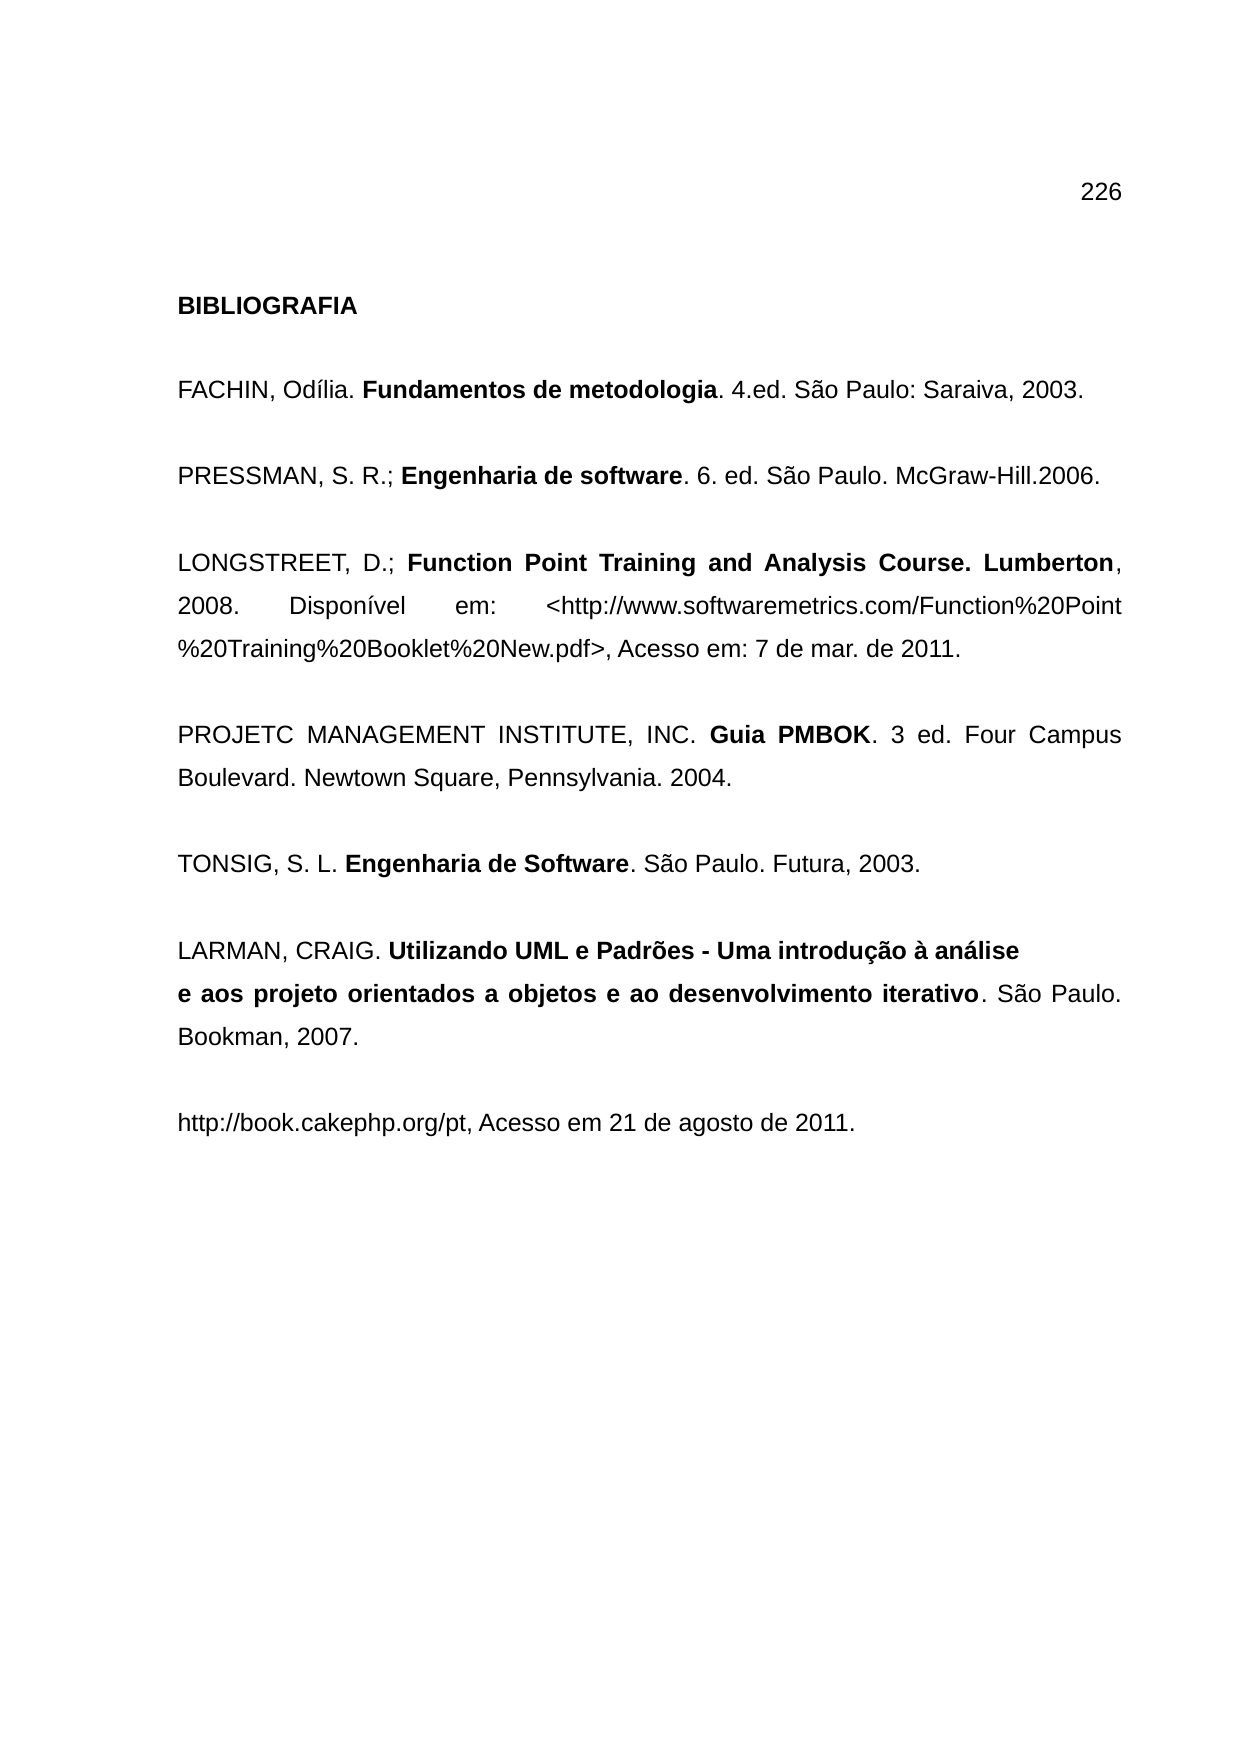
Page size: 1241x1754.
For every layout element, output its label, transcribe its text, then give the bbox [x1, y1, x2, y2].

text LARMAN, CRAIG. Utilizando UML e Padrões - Uma introdução à análise [177, 936, 1122, 964]
text FACHIN, Odília. Fundamentos de metodologia. 4.ed. São Paulo: Saraiva, 2003. [177, 375, 1122, 404]
text PRESSMAN, S. R.; Engenharia de software. 6. ed. São Paulo. McGraw-Hill.2006. [177, 461, 1122, 490]
text e aos projeto orientados a objetos e ao desenvolvimento iterativo. São Paulo. Bookman, 2007. [177, 979, 1122, 1051]
text PROJETC MANAGEMENT INSTITUTE, INC. Guia PMBOK. 3 ed. Four Campus Boulevard. Newtown Square, Pennsylvania. 2004. [177, 720, 1122, 792]
subtitle BIBLIOGRAFIA [177, 291, 1122, 319]
text http://book.cakephp.org/pt, Acesso em 21 de agosto de 2011. [177, 1108, 1122, 1137]
text LONGSTREET, D.; Function Point Training and Analysis Course. Lumberton, 2008. Disponível em: <http://www.softwaremetrics.com/Function%20Point%20Training%20Booklet%20New.pdf>, Acesso em: 7 de mar. de 2011. [177, 548, 1122, 663]
text TONSIG, S. L. Engenharia de Software. São Paulo. Futura, 2003. [177, 849, 1122, 878]
